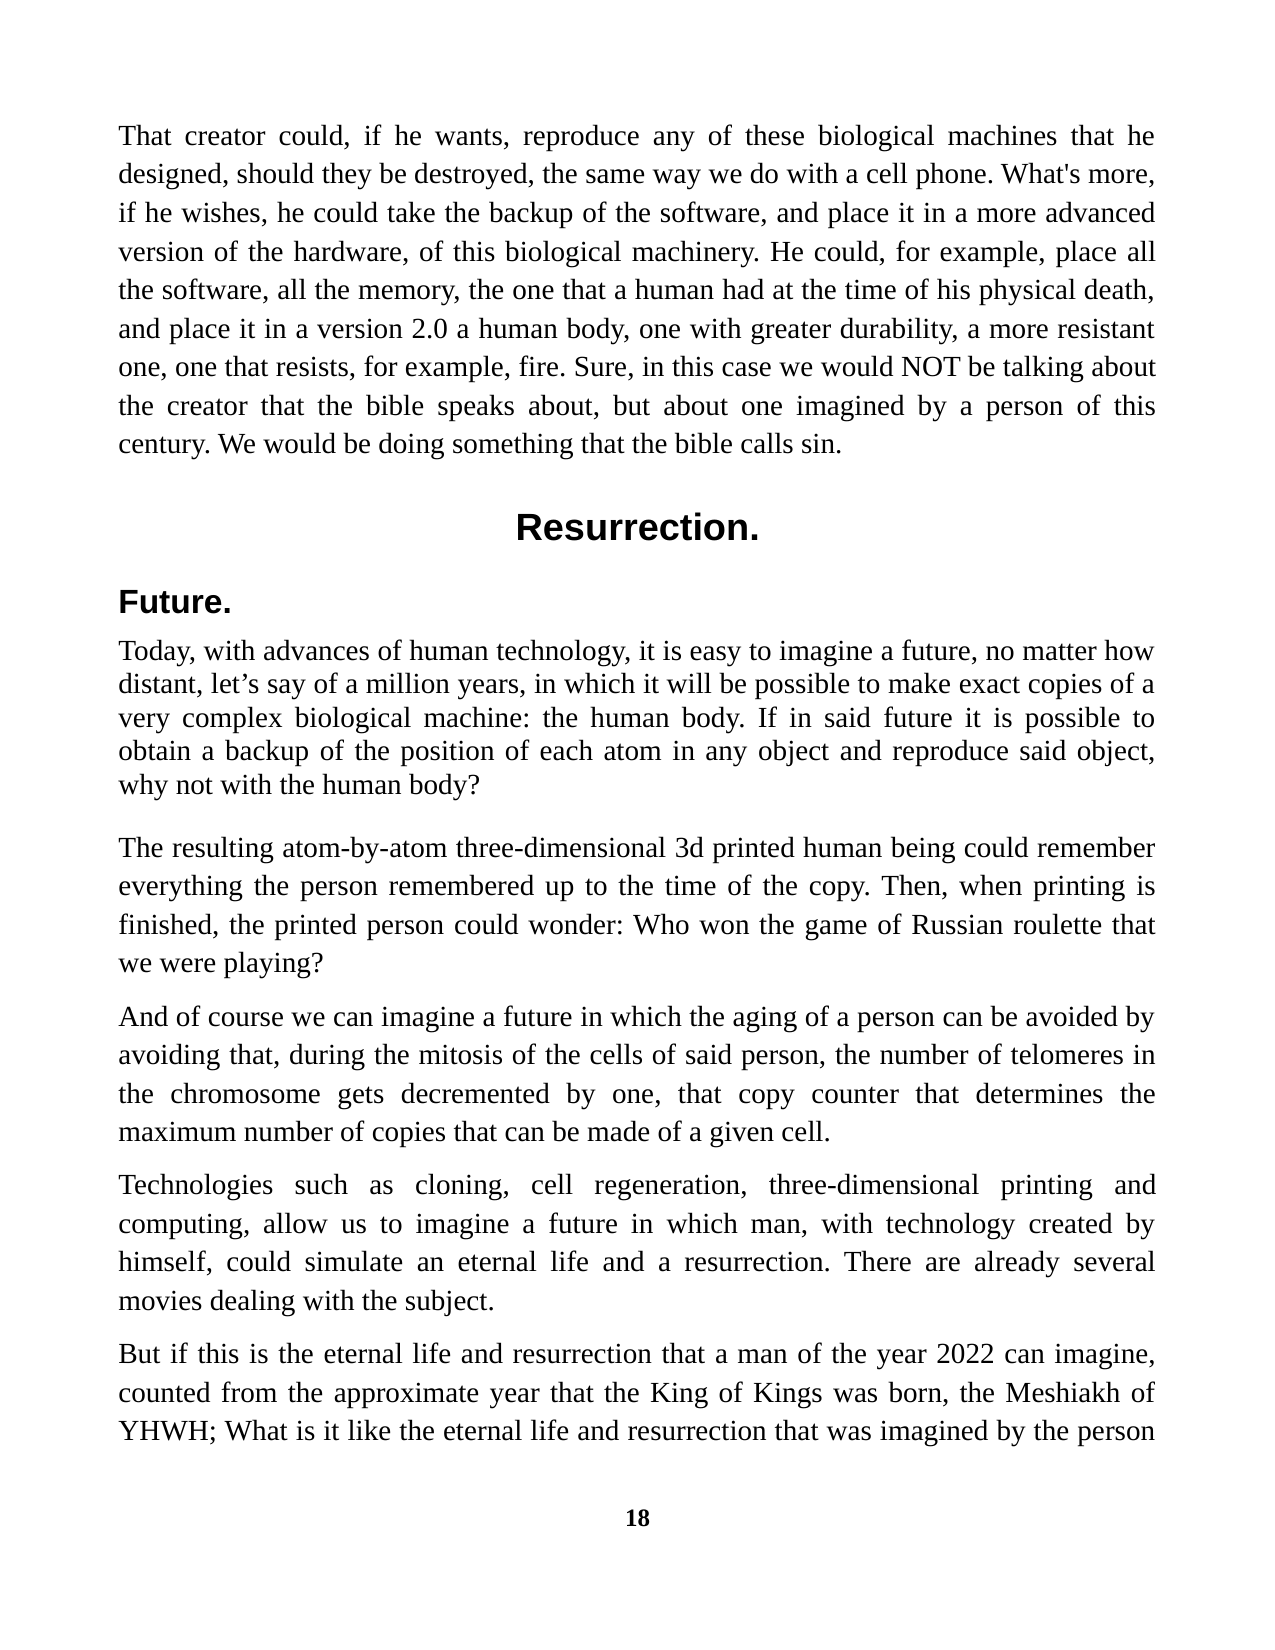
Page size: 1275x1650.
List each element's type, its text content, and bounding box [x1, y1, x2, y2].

text But if this is the eternal life and resurrection that a man of the year 2022 can imagine, counted from the approximate year that the King of Kings was born, the Meshiakh of YHWH; What is it like the eternal life and resurrection that was imagined by the person [118, 1336, 1157, 1447]
text Technologies such as cloning, cell regeneration, three-dimensional printing and computing, allow us to imagine a future in which man, with technology created by himself, could simulate an eternal life and a resurrection. There are already several movies dealing with the subject. [118, 1167, 1157, 1317]
subtitle Future. [118, 582, 1157, 620]
subtitle Resurrection. [118, 504, 1157, 548]
text That creator could, if he wants, reproduce any of these biological machines that he designed, should they be destroyed, the same way we do with a cell phone. What's more, if he wishes, he could take the backup of the software, and place it in a more advanced version of the hardware, of this biological machinery. He could, for example, place all the software, all the memory, the one that a human had at the time of his physical death, and place it in a version 2.0 a human body, one with greater durability, a more resistant one, one that resists, for example, fire. Sure, in this case we would NOT be talking about the creator that the bible speaks about, but about one imagined by a person of this century. We would be doing something that the bible calls sin. [118, 118, 1157, 460]
text Today, with advances of human technology, it is easy to imagine a future, no matter how distant, let’s say of a million years, in which it will be possible to make exact copies of a very complex biological machine: the human body. If in said future it is possible to obtain a backup of the position of each atom in any object and reproduce said object, why not with the human body? [118, 633, 1157, 800]
text The resulting atom-by-atom three-dimensional 3d printed human being could remember everything the person remembered up to the time of the copy. Then, when printing is finished, the printed person could wonder: Who won the game of Russian roulette that we were playing? [118, 830, 1157, 979]
text And of course we can imagine a future in which the aging of a person can be avoided by avoiding that, during the mitosis of the cells of said person, the number of telomeres in the chromosome gets decremented by one, that copy counter that determines the maximum number of copies that can be made of a given cell. [118, 999, 1157, 1148]
